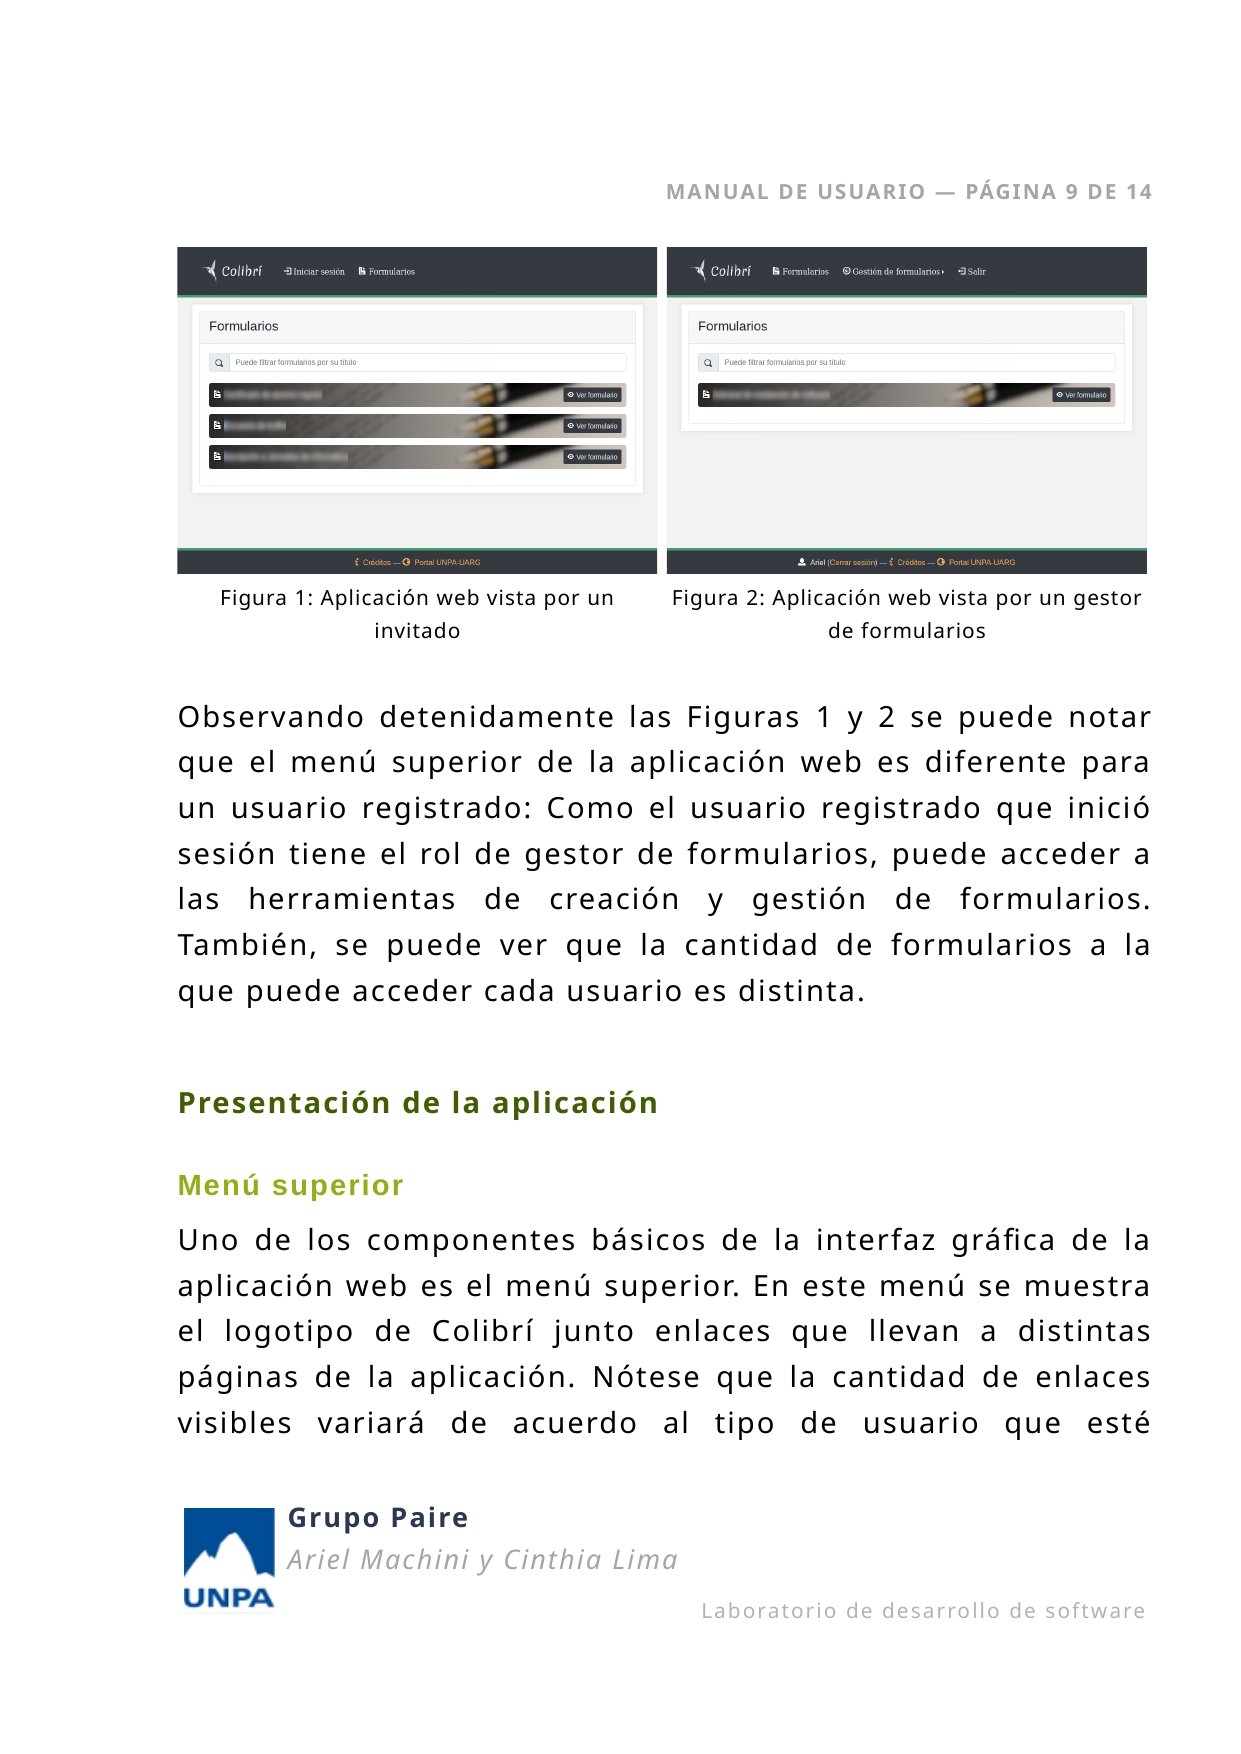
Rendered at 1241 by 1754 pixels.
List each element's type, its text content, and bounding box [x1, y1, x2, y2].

subtitle Menú superior [177, 1168, 1152, 1202]
text Figura 2: Aplicación web vista por un gestor de formularios [667, 574, 1147, 644]
text Observando detenidamente las Figuras 1 y 2 se puede notar que el menú superior de la aplicación web es diferente para un usuario registrado: Como el usuario registrado que inició sesión tiene el rol de gestor de formularios, puede acceder a las herramientas de creación y gestión de formularios. También, se puede ver que la cantidad de formularios a la que puede acceder cada usuario es distinta. [177, 696, 1152, 1009]
text Uno de los componentes básicos de la interfaz gráfica de la aplicación web es el menú superior. En este menú se muestra el logotipo de Colibrí junto enlaces que llevan a distintas páginas de la aplicación. Nótese que la cantidad de enlaces visibles variará de acuerdo al tipo de usuario que esté [177, 1219, 1152, 1442]
picture [177, 247, 658, 574]
text Figura 1: Aplicación web vista por un invitado [177, 574, 657, 644]
picture [666, 247, 1147, 574]
picture [184, 1508, 275, 1614]
subtitle Presentación de la aplicación [177, 1082, 1152, 1122]
